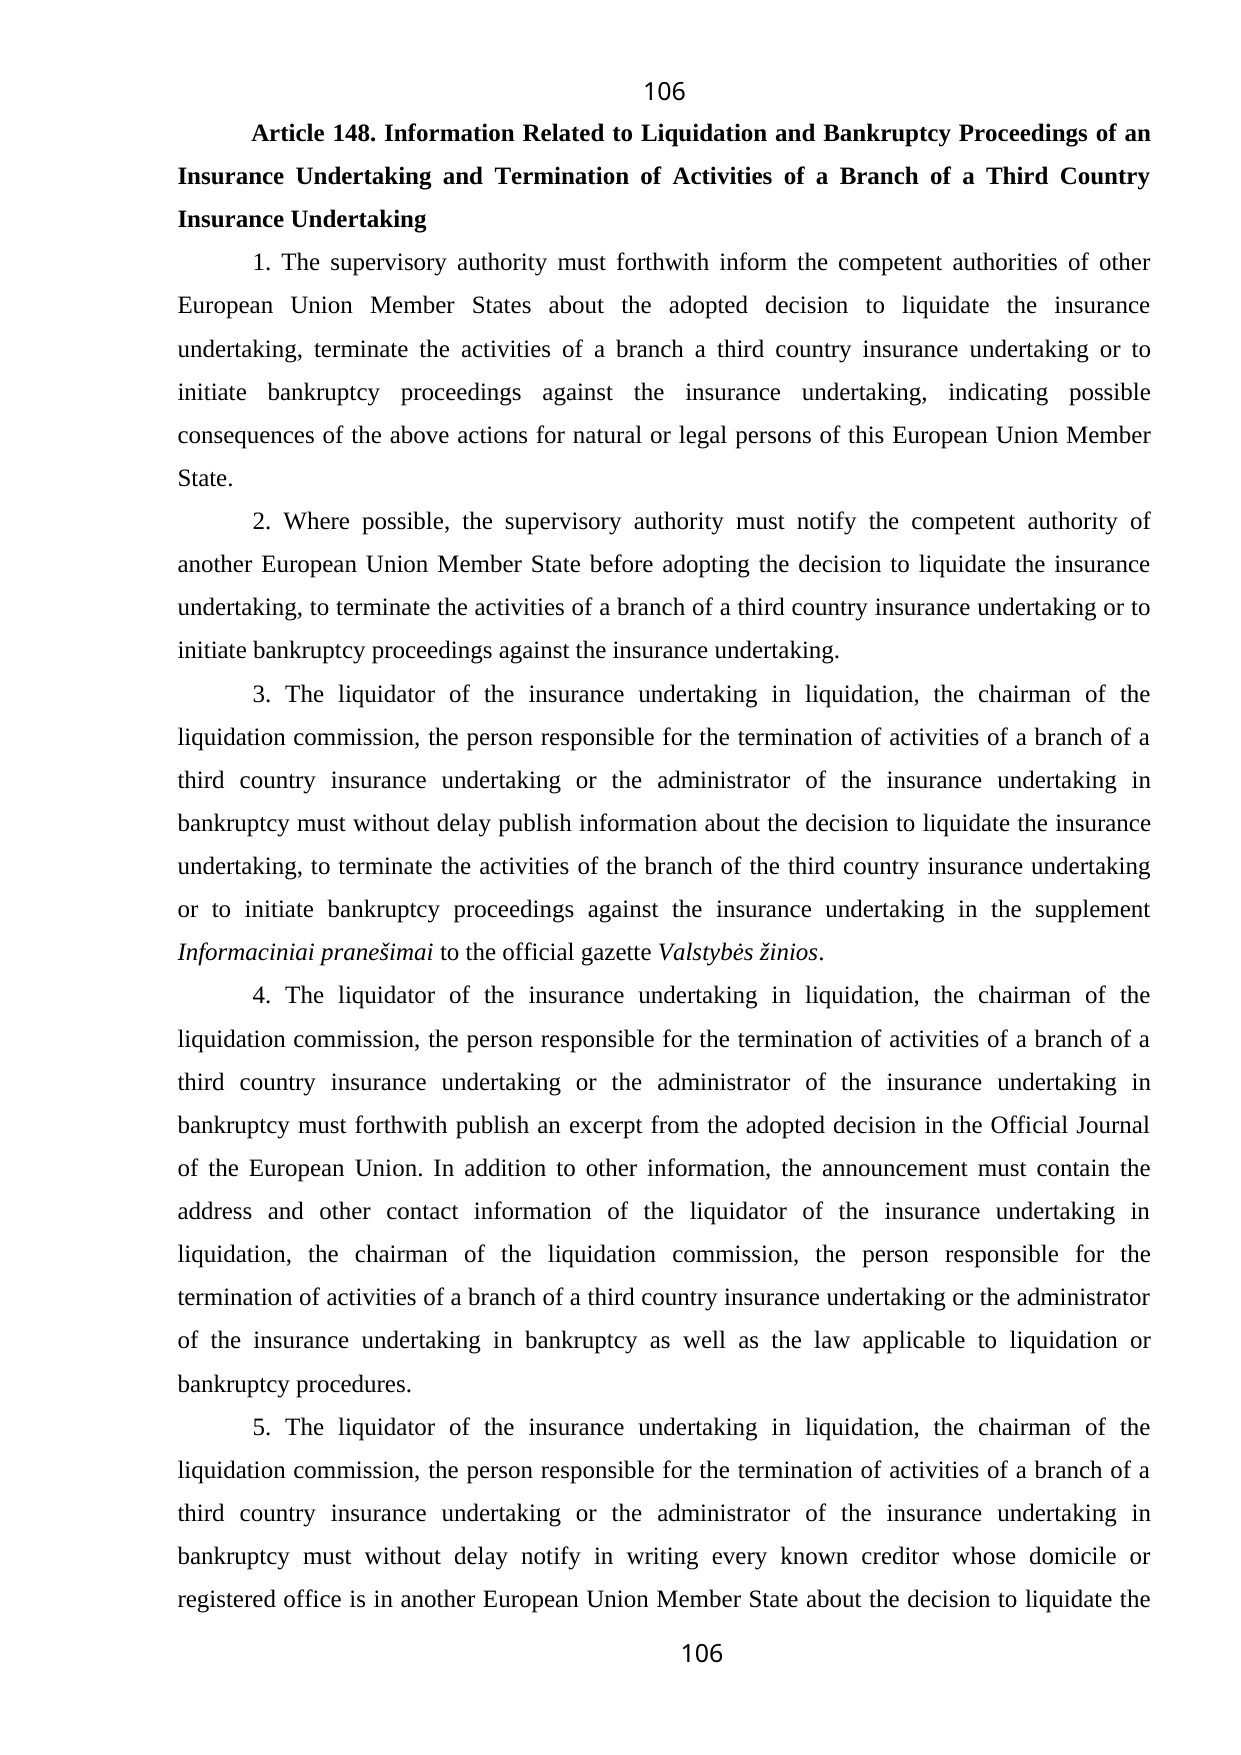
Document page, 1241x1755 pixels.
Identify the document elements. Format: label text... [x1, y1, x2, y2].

text 4. The liquidator of the insurance undertaking in liquidation, the chairman of the liquidation commission, the person responsible for the termination of activities of a branch of a third country insurance undertaking or the administrator of the insurance undertaking in bankruptcy must forthwith publish an excerpt from the adopted decision in the Official Journal of the European Union. In addition to other information, the announcement must contain the address and other contact information of the liquidator of the insurance undertaking in liquidation, the chairman of the liquidation commission, the person responsible for the termination of activities of a branch of a third country insurance undertaking or the administrator of the insurance undertaking in bankruptcy as well as the law applicable to liquidation or bankruptcy procedures. [177, 981, 1152, 1397]
text 3. The liquidator of the insurance undertaking in liquidation, the chairman of the liquidation commission, the person responsible for the termination of activities of a branch of a third country insurance undertaking or the administrator of the insurance undertaking in bankruptcy must without delay publish information about the decision to liquidate the insurance undertaking, to terminate the activities of the branch of the third country insurance undertaking or to initiate bankruptcy proceedings against the insurance undertaking in the supplement Informaciniai pranešimai to the official gazette Valstybės žinios. [177, 679, 1152, 966]
text 5. The liquidator of the insurance undertaking in liquidation, the chairman of the liquidation commission, the person responsible for the termination of activities of a branch of a third country insurance undertaking or the administrator of the insurance undertaking in bankruptcy must without delay notify in writing every known creditor whose domicile or registered office is in another European Union Member State about the decision to liquidate the [177, 1412, 1152, 1613]
text 2. Where possible, the supervisory authority must notify the competent authority of another European Union Member State before adopting the decision to liquidate the insurance undertaking, to terminate the activities of a branch of a third country insurance undertaking or to initiate bankruptcy proceedings against the insurance undertaking. [177, 506, 1152, 664]
text Article 148. Information Related to Liquidation and Bankruptcy Proceedings of an Insurance Undertaking and Termination of Activities of a Branch of a Third Country Insurance Undertaking [177, 118, 1152, 233]
text 1. The supervisory authority must forthwith inform the competent authorities of other European Union Member States about the adopted decision to liquidate the insurance undertaking, terminate the activities of a branch a third country insurance undertaking or to initiate bankruptcy proceedings against the insurance undertaking, indicating possible consequences of the above actions for natural or legal persons of this European Union Member State. [177, 247, 1152, 492]
